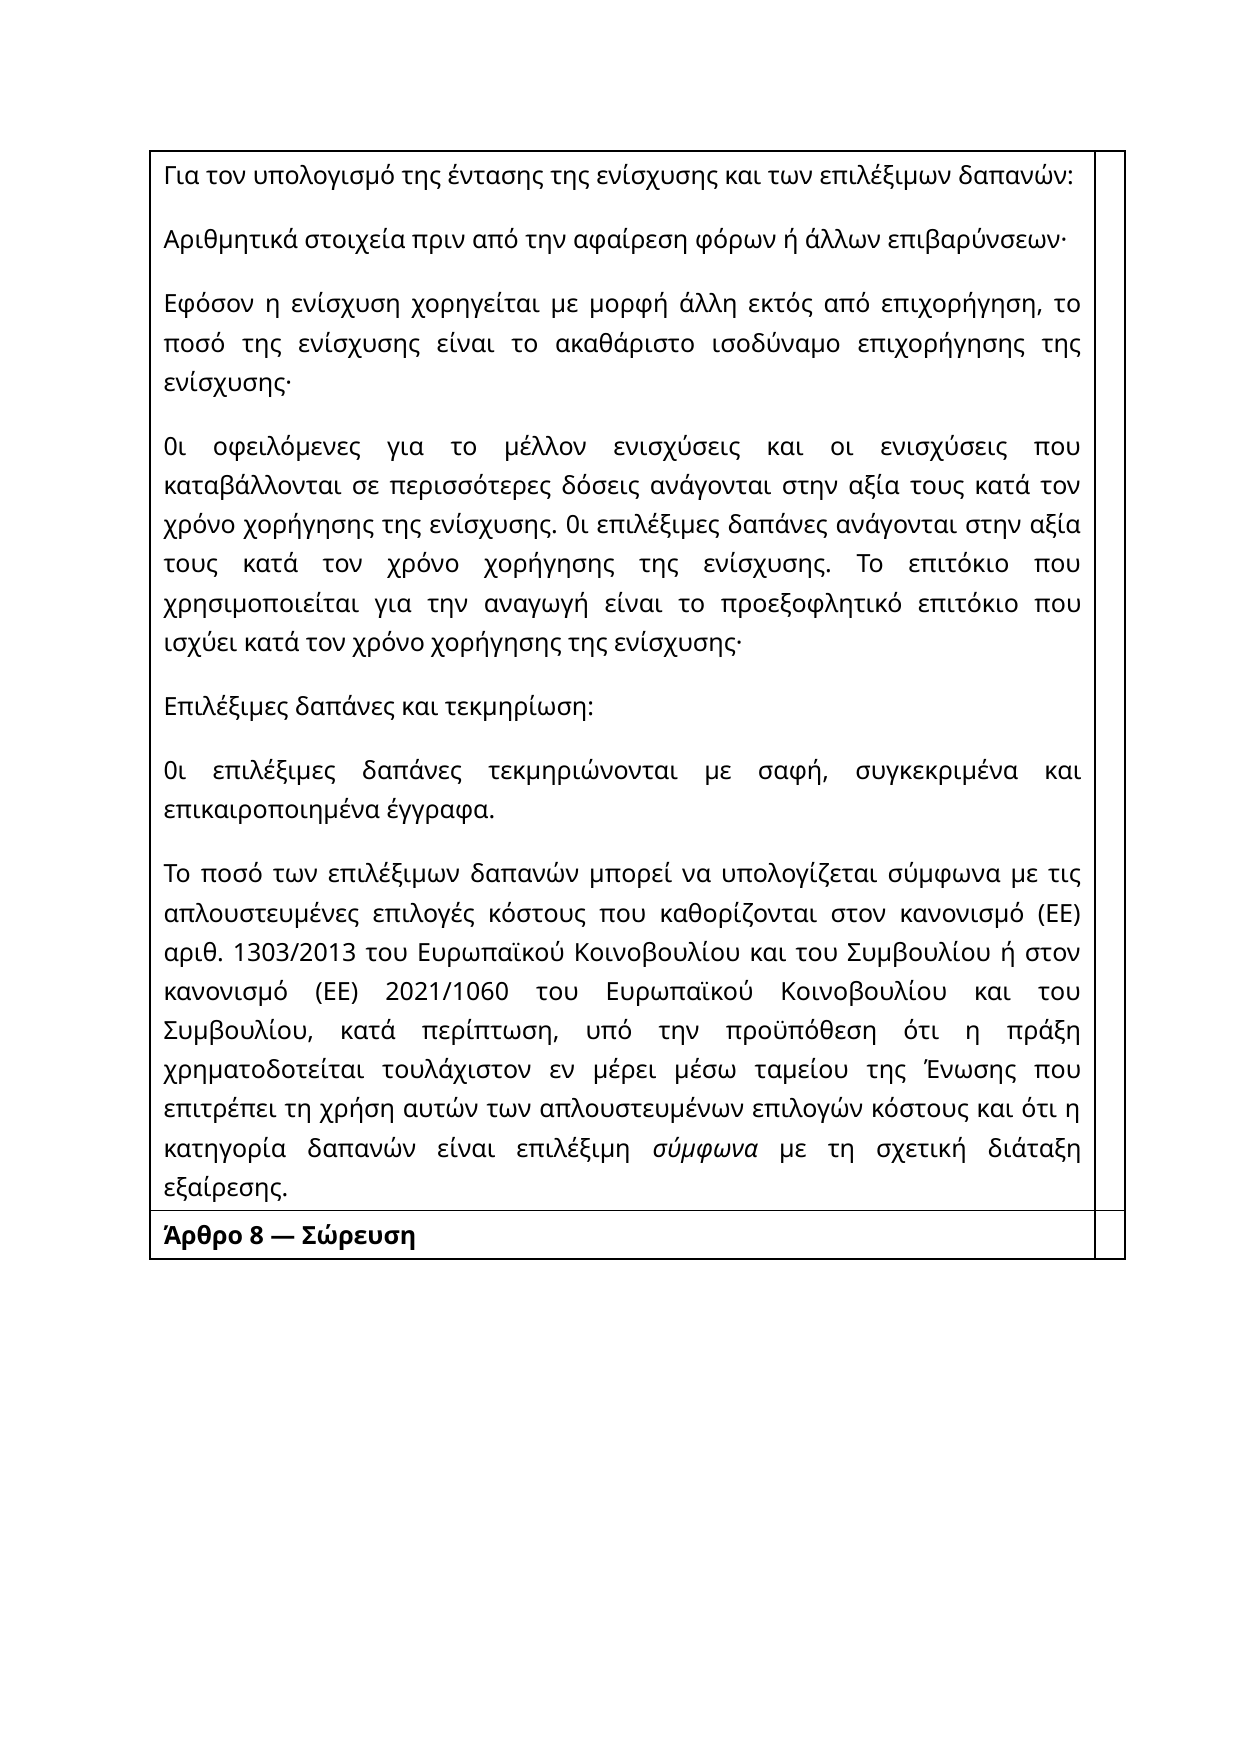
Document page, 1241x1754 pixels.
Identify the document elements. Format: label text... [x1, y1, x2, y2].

table_cell Άρθρο 8 — Σώρευση [151, 1211, 1094, 1258]
table_cell Για τον υπολογισμό της έντασης της ενίσχυσης και των επιλέξιμων δαπανών: Αριθμητικά στοιχεία πριν από την αφαίρεση φόρων ή άλλων επιβαρύνσεων· Εφόσον η ενίσχυση χορηγείται με μορφή άλλη εκτός από επιχορήγηση, το ποσό της ενίσχυσης είναι το ακαθάριστο ισοδύναμο επιχορήγησης της ενίσχυσης· 0ι οφειλόμενες για το μέλλον ενισχύσεις και οι ενισχύσεις που καταβάλλονται σε περισσότερες δόσεις ανάγονται στην αξία τους κατά τον χρόνο χορήγησης της ενίσχυσης. 0ι επιλέξιμες δαπάνες ανάγονται στην αξία τους κατά τον χρόνο χορήγησης της ενίσχυσης. Το επιτόκιο που χρησιμοποιείται για την αναγωγή είναι το προεξοφλητικό επιτόκιο που ισχύει κατά τον χρόνο χορήγησης της ενίσχυσης· Επιλέξιμες δαπάνες και τεκμηρίωση: 0ι επιλέξιμες δαπάνες τεκμηριώνονται με σαφή, συγκεκριμένα και επικαιροποιημένα έγγραφα. Το ποσό των επιλέξιμων δαπανών μπορεί να υπολογίζεται σύμφωνα με τις απλουστευμένες επιλογές κόστους που καθορίζονται στον κανονισμό (ΕΕ) αριθ. 1303/2013 του Ευρωπαϊκού Κοινοβουλίου και του Συμβουλίου ή στον κανονισμό (ΕΕ) 2021/1060 του Ευρωπαϊκού Κοινοβουλίου και του Συμβουλίου, κατά περίπτωση, υπό την προϋπόθεση ότι η πράξη χρηματοδοτείται τουλάχιστον εν μέρει μέσω ταμείου της Ένωσης που επιτρέπει τη χρήση αυτών των απλουστευμένων επιλογών κόστους και ότι η κατηγορία δαπανών είναι επιλέξιμη σύμφωνα με τη σχετική διάταξη εξαίρεσης. [151, 152, 1094, 1210]
table_cell [1096, 152, 1124, 1210]
table_cell [1096, 1211, 1124, 1258]
